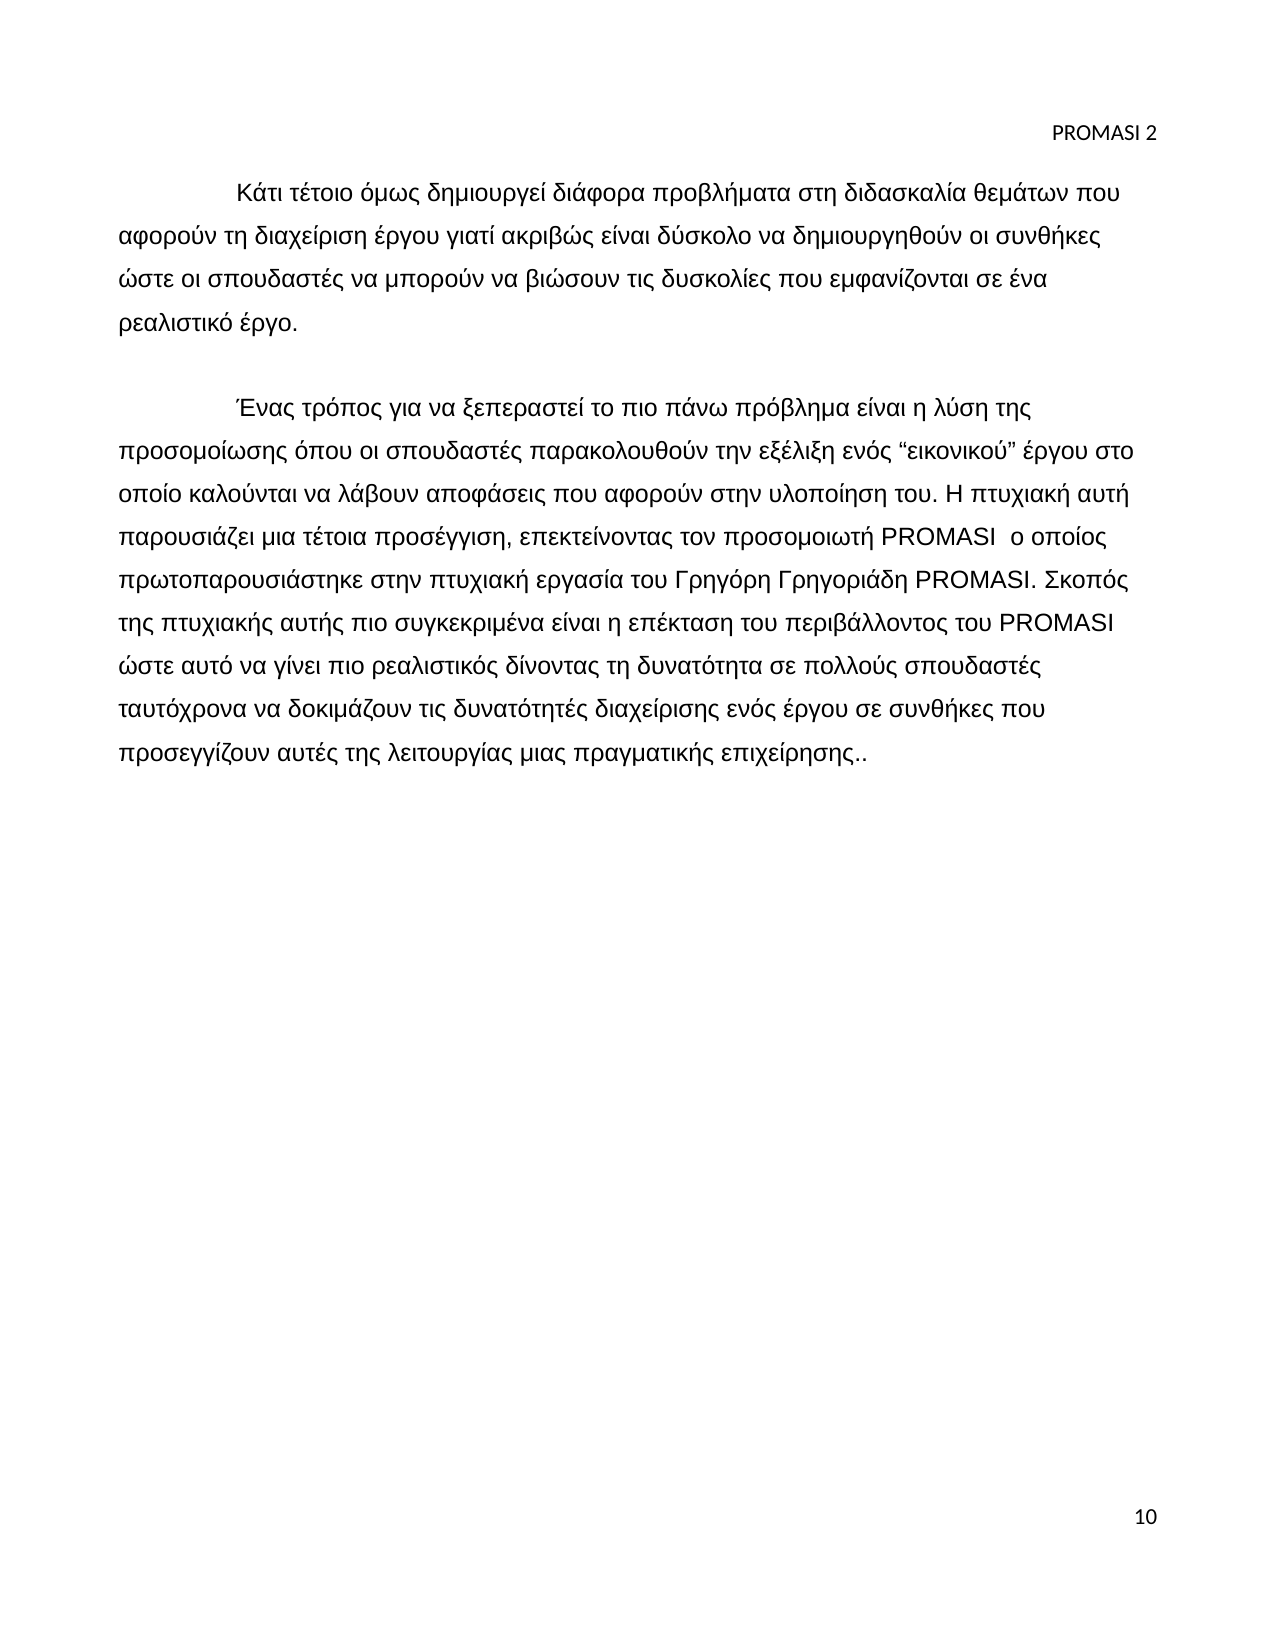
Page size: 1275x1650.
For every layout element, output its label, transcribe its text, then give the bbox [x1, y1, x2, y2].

text Ένας τρόπος για να ξεπεραστεί το πιο πάνω πρόβλημα είναι η λύση της προσομοίωσης όπου οι σπουδαστές παρακολουθούν την εξέλιξη ενός “εικονικού” έργου στο οποίο καλούνται να λάβουν αποφάσεις που αφορούν στην υλοποίηση του. Η πτυχιακή αυτή παρουσιάζει μια τέτοια προσέγγιση, επεκτείνοντας τον προσομοιωτή PROMASI ο οποίος πρωτοπαρουσιάστηκε στην πτυχιακή εργασία του Γρηγόρη Γρηγοριάδη PROMASI. Σκοπός της πτυχιακής αυτής πιο συγκεκριμένα είναι η επέκταση του περιβάλλοντος του PROMASI ώστε αυτό να γίνει πιο ρεαλιστικός δίνοντας τη δυνατότητα σε πολλούς σπουδαστές ταυτόχρονα να δοκιμάζουν τις δυνατότητές διαχείρισης ενός έργου σε συνθήκες που προσεγγίζουν αυτές της λειτουργίας μιας πραγματικής επιχείρησης.. [118, 393, 1157, 766]
text Κάτι τέτοιο όμως δημιουργεί διάφορα προβλήματα στη διδασκαλία θεμάτων που αφορούν τη διαχείριση έργου γιατί ακριβώς είναι δύσκολο να δημιουργηθούν οι συνθήκες ώστε οι σπουδαστές να μπορούν να βιώσουν τις δυσκολίες που εμφανίζονται σε ένα ρεαλιστικό έργο. [118, 178, 1157, 336]
